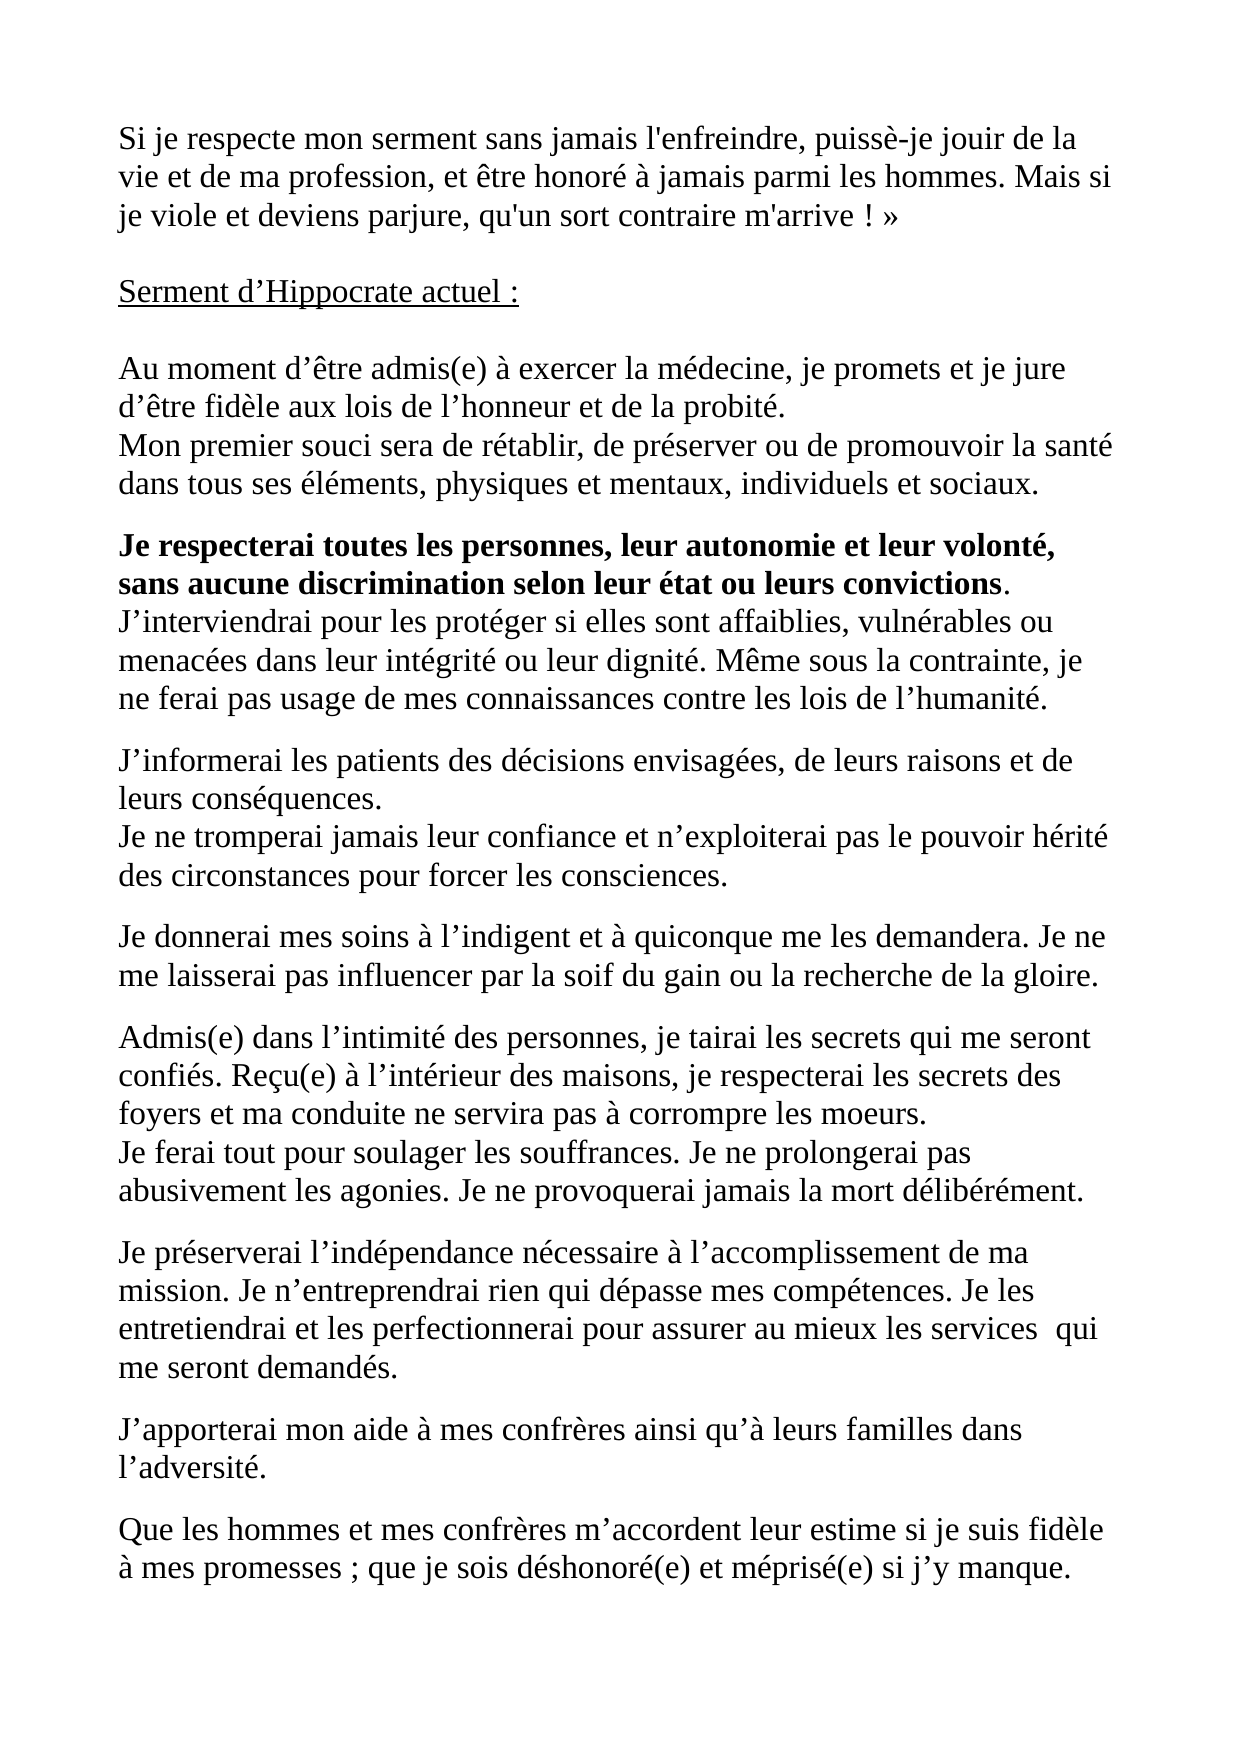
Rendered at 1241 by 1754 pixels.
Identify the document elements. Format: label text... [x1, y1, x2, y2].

text Je donnerai mes soins à l’indigent et à quiconque me les demandera. Je ne me laisserai pas influencer par la soif du gain ou la recherche de la gloire. [118, 917, 1122, 993]
text Je préserverai l’indépendance nécessaire à l’accomplissement de ma mission. Je n’entreprendrai rien qui dépasse mes compétences. Je les entretiendrai et les perfectionnerai pour assurer au mieux les services qui me seront demandés. [118, 1232, 1122, 1385]
text J’informerai les patients des décisions envisagées, de leurs raisons et de leurs conséquences. Je ne tromperai jamais leur confiance et n’exploiterai pas le pouvoir hérité des circonstances pour forcer les consciences. [118, 740, 1122, 893]
text Admis(e) dans l’intimité des personnes, je tairai les secrets qui me seront confiés. Reçu(e) à l’intérieur des maisons, je respecterai les secrets des foyers et ma conduite ne servira pas à corrompre les moeurs. Je ferai tout pour soulager les souffrances. Je ne prolongerai pas abusivement les agonies. Je ne provoquerai jamais la mort délibérément. [118, 1017, 1122, 1208]
text Si je respecte mon serment sans jamais l'enfreindre, puissè-je jouir de la vie et de ma profession, et être honoré à jamais parmi les hommes. Mais si je viole et deviens parjure, qu'un sort contraire m'arrive ! » [118, 118, 1122, 233]
text Serment d’Hippocrate actuel : [118, 271, 1122, 310]
text Je respecterai toutes les personnes, leur autonomie et leur volonté, sans aucune discrimination selon leur état ou leurs convictions. J’interviendrai pour les protéger si elles sont affaiblies, vulnérables ou menacées dans leur intégrité ou leur dignité. Même sous la contrainte, je ne ferai pas usage de mes connaissances contre les lois de l’humanité. [118, 525, 1122, 717]
text J’apporterai mon aide à mes confrères ainsi qu’à leurs familles dans l’adversité. [118, 1409, 1122, 1485]
text Que les hommes et mes confrères m’accordent leur estime si je suis fidèle à mes promesses ; que je sois déshonoré(e) et méprisé(e) si j’y manque. [118, 1509, 1122, 1586]
text Mon premier souci sera de rétablir, de préserver ou de promouvoir la santé dans tous ses éléments, physiques et mentaux, individuels et sociaux. [118, 425, 1122, 501]
text Au moment d’être admis(e) à exercer la médecine, je promets et je jure d’être fidèle aux lois de l’honneur et de la probité. [118, 348, 1122, 425]
